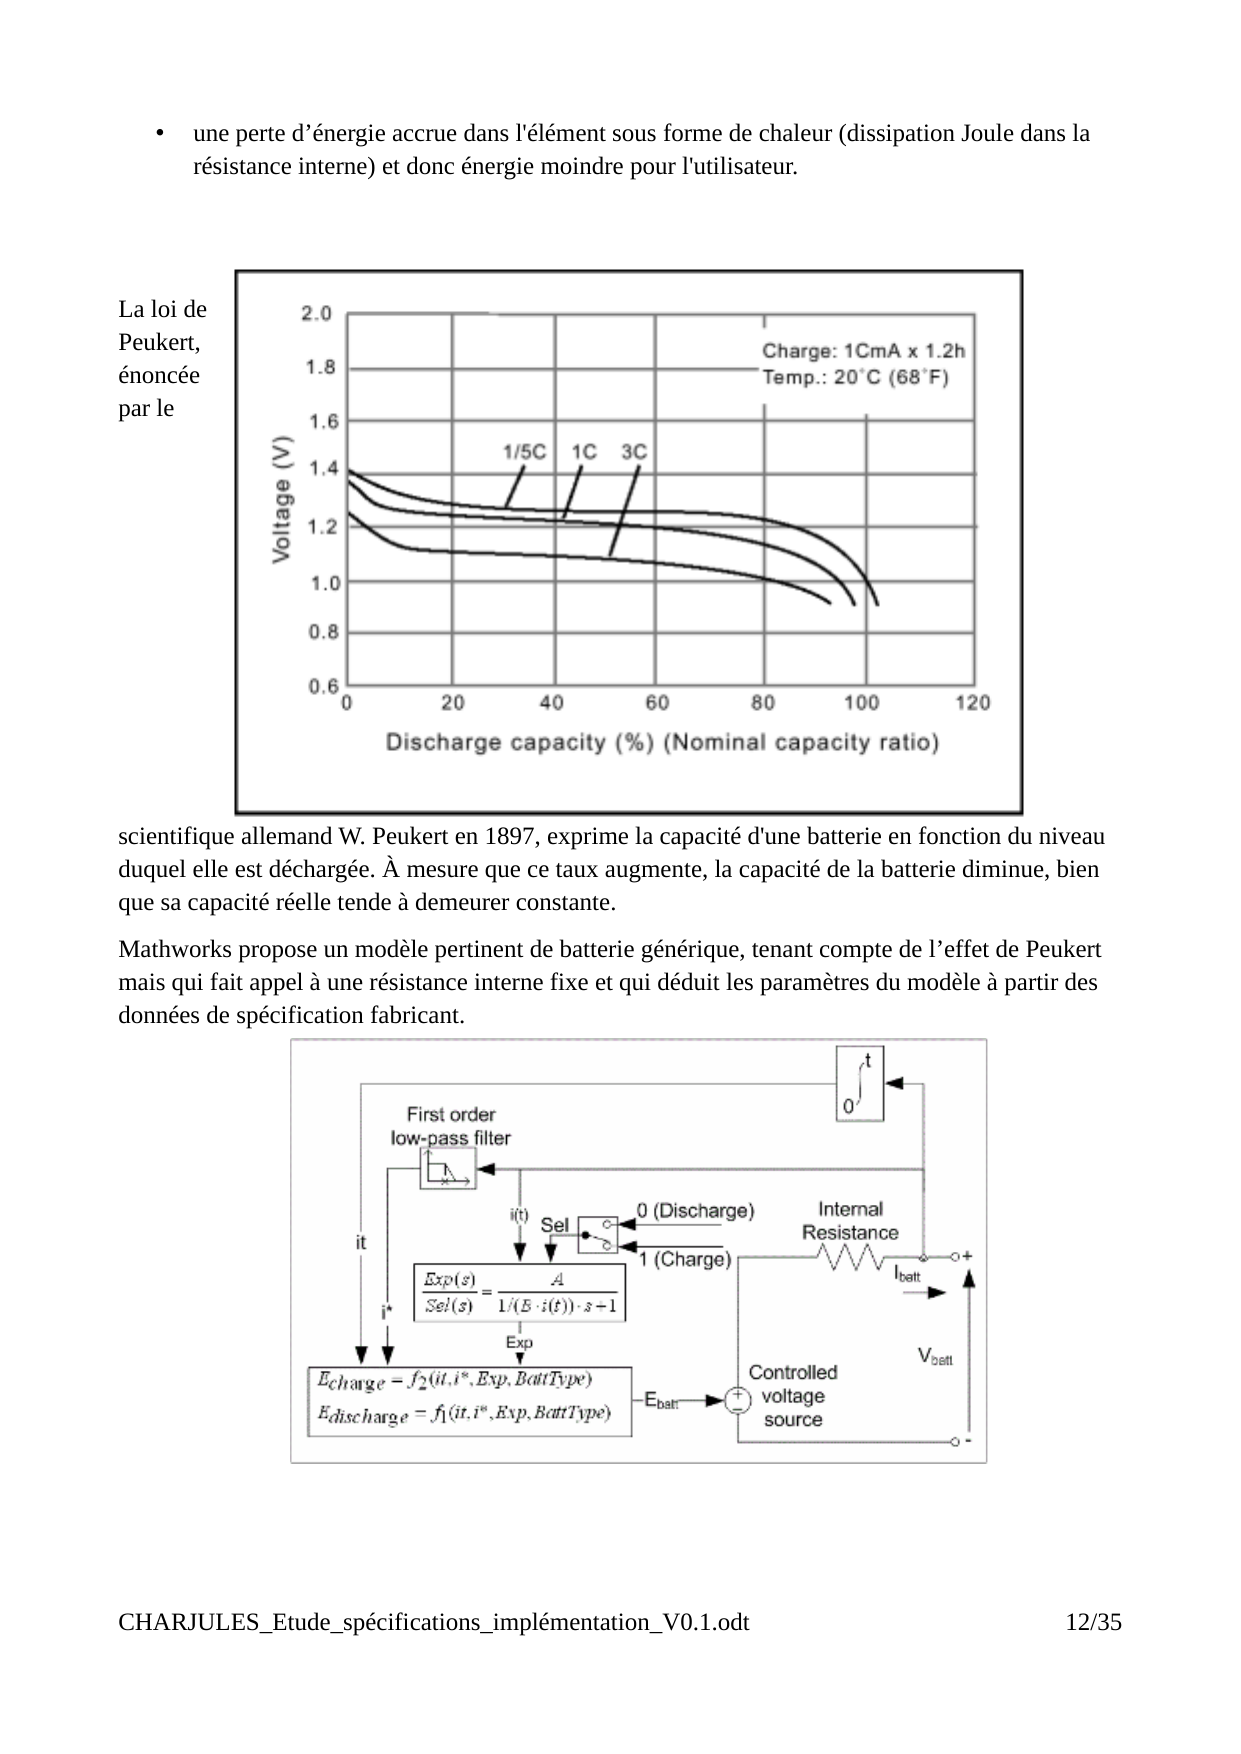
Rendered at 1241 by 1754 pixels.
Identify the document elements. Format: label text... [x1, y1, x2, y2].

picture [290, 1038, 988, 1464]
list une perte d’énergie accrue dans l'élément sous forme de chaleur (dissipation Joule dans la résistance interne) et donc énergie moindre pour l'utilisateur. [156, 118, 1122, 180]
text Mathworks propose un modèle pertinent de batterie générique, tenant compte de l’effet de Peukert mais qui fait appel à une résistance interne fixe et qui déduit les paramètres du modèle à partir des données de spécification fabricant. [118, 934, 1122, 1029]
text La loi de Peukert, énoncée par le scientifique allemand W. Peukert en 1897, exprime la capacité d'une batterie en fonction du niveau duquel elle est déchargée. À mesure que ce taux augmente, la capacité de la batterie diminue, bien que sa capacité réelle tende à demeurer constante. [118, 821, 1122, 916]
picture [229, 265, 1029, 821]
